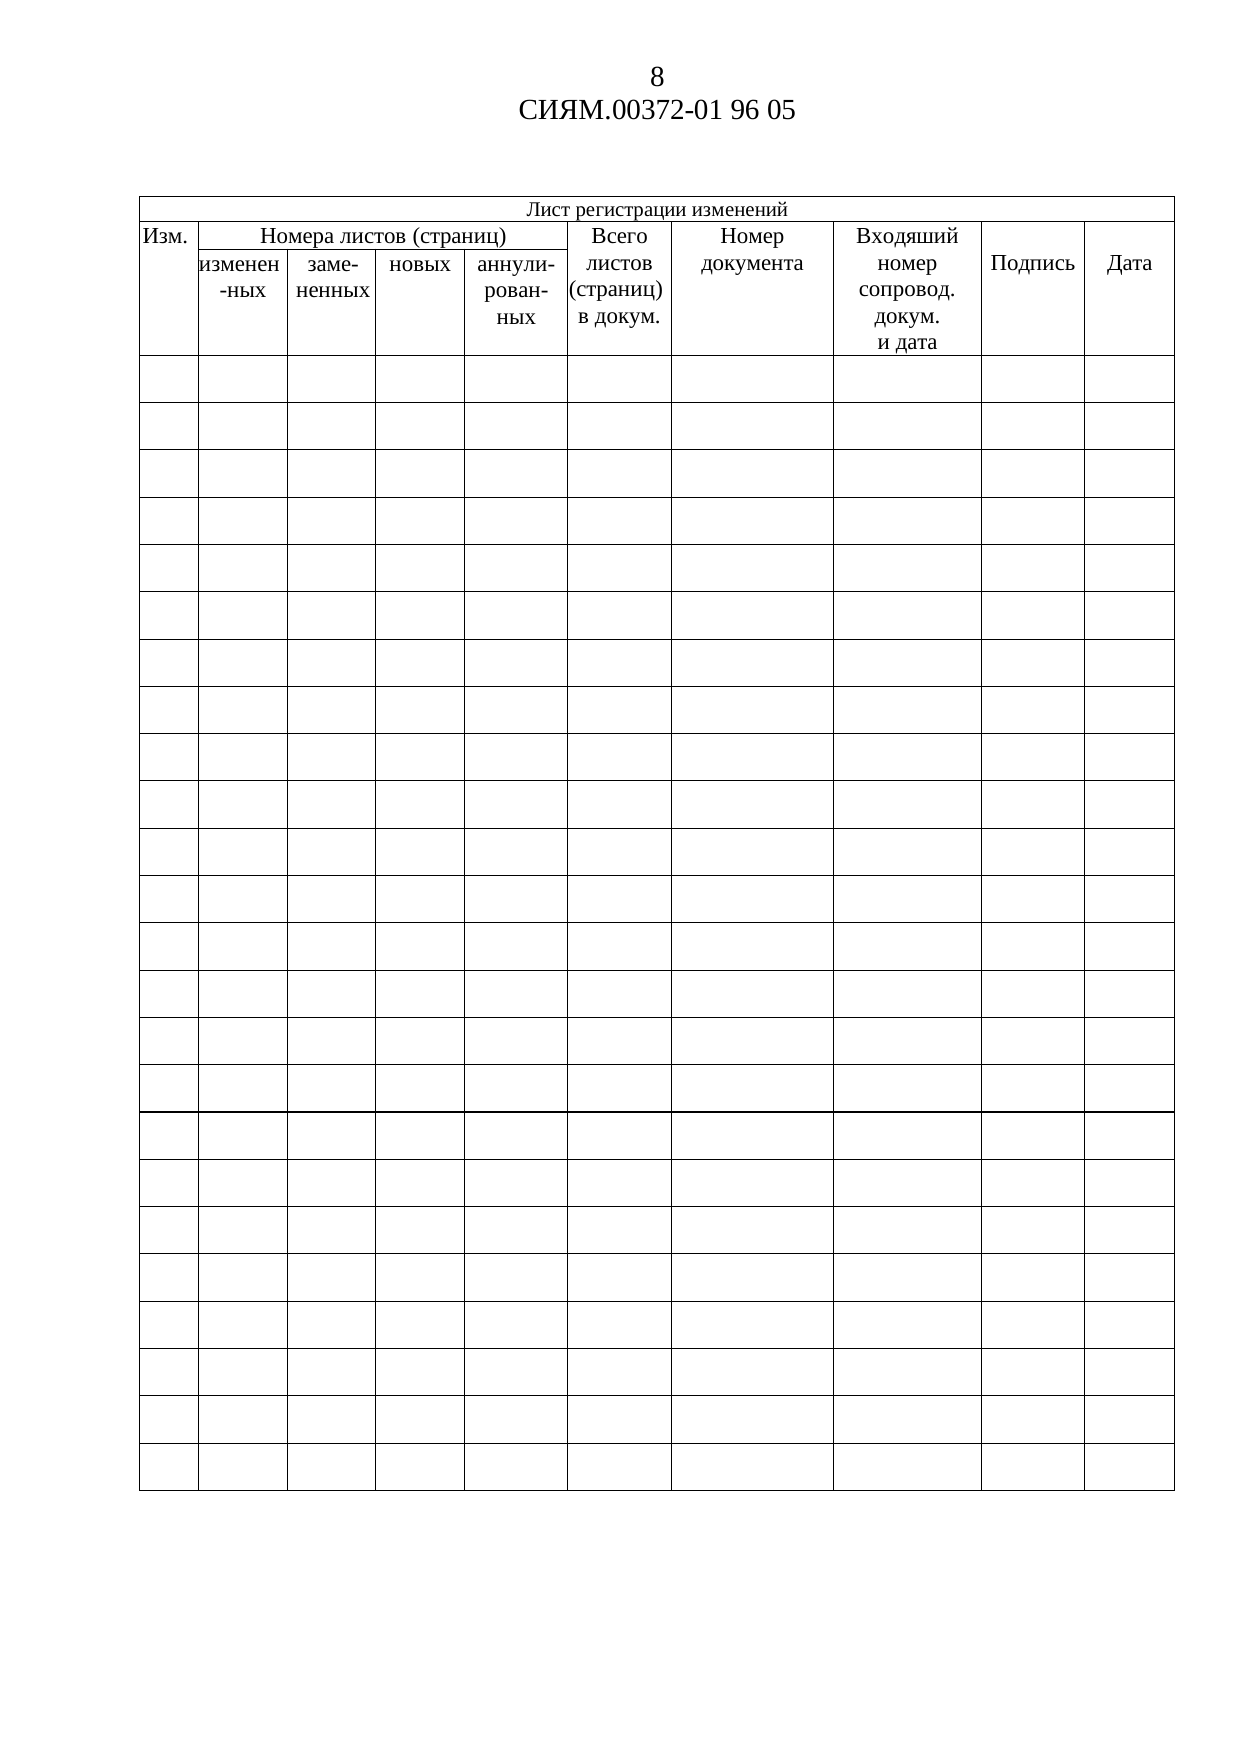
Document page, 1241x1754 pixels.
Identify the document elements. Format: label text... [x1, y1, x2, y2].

table_cell [982, 592, 1084, 638]
table_cell [1085, 1302, 1174, 1348]
table_cell [568, 1113, 671, 1159]
table_cell [982, 1018, 1084, 1064]
table_cell [376, 1113, 464, 1159]
table_cell [834, 1207, 981, 1253]
table_cell [199, 592, 287, 638]
table_cell [376, 1396, 464, 1442]
table_cell [672, 687, 833, 733]
table_cell [288, 1160, 375, 1206]
table_cell [199, 1302, 287, 1348]
table_cell [672, 1160, 833, 1206]
table_cell [376, 1160, 464, 1206]
table_cell [982, 734, 1084, 780]
table_cell [140, 829, 198, 875]
table_cell заме-ненных [288, 250, 375, 355]
table_cell [834, 545, 981, 591]
table_cell [376, 1018, 464, 1064]
table_cell [140, 498, 198, 544]
table_cell [140, 734, 198, 780]
table_cell [288, 545, 375, 591]
table_cell [376, 971, 464, 1017]
table_cell [982, 498, 1084, 544]
table_cell [672, 1207, 833, 1253]
table_cell [1085, 1254, 1174, 1301]
table_cell [568, 971, 671, 1017]
table_cell [1085, 1207, 1174, 1253]
table_cell [199, 971, 287, 1017]
table_cell [672, 1254, 833, 1301]
table_cell [376, 356, 464, 402]
table_cell [465, 498, 567, 544]
table_cell [834, 1349, 981, 1395]
table_cell [376, 1254, 464, 1301]
table_cell [465, 829, 567, 875]
table_cell [568, 498, 671, 544]
table_cell [376, 829, 464, 875]
table_cell [672, 1113, 833, 1159]
table_cell [376, 592, 464, 638]
table_cell [376, 640, 464, 686]
table_cell [568, 592, 671, 638]
table_cell [568, 1065, 671, 1111]
table_cell [1085, 1113, 1174, 1159]
table_cell [1085, 876, 1174, 922]
table_cell [568, 1302, 671, 1348]
table_cell [1085, 592, 1174, 638]
table_cell [376, 450, 464, 497]
table_cell [1085, 923, 1174, 969]
table_cell [199, 1207, 287, 1253]
table_cell [376, 1207, 464, 1253]
table_cell [376, 1302, 464, 1348]
table_cell [568, 923, 671, 969]
table_cell [568, 1018, 671, 1064]
table_cell [376, 1065, 464, 1111]
table_cell [834, 356, 981, 402]
table_cell [1085, 1349, 1174, 1395]
table_cell [376, 923, 464, 969]
table_cell [982, 971, 1084, 1017]
table_cell [288, 498, 375, 544]
table_cell [199, 1444, 287, 1490]
table_cell [568, 687, 671, 733]
table_cell [1085, 356, 1174, 402]
table_cell [1085, 829, 1174, 875]
table_cell [672, 781, 833, 828]
table_cell [140, 1396, 198, 1442]
table_cell [982, 356, 1084, 402]
table_cell [376, 498, 464, 544]
table_cell [834, 971, 981, 1017]
table_cell [288, 640, 375, 686]
table_cell [288, 1065, 375, 1111]
table_cell [199, 450, 287, 497]
table_cell [376, 781, 464, 828]
table_cell [834, 1018, 981, 1064]
table_cell [672, 1018, 833, 1064]
table_cell [568, 781, 671, 828]
table_cell [1085, 1018, 1174, 1064]
table_cell [465, 734, 567, 780]
table_cell [288, 829, 375, 875]
table_cell [140, 687, 198, 733]
table_cell Дата [1085, 222, 1174, 355]
table_cell [140, 545, 198, 591]
table_cell [199, 687, 287, 733]
table_cell [982, 876, 1084, 922]
table_cell [568, 1207, 671, 1253]
table_cell [465, 781, 567, 828]
table_cell [568, 1349, 671, 1395]
table_cell [672, 545, 833, 591]
table_cell [834, 450, 981, 497]
table_cell [672, 592, 833, 638]
table_cell [834, 1302, 981, 1348]
table_cell [465, 971, 567, 1017]
table_cell [982, 1396, 1084, 1442]
table_cell [199, 1396, 287, 1442]
table_cell [288, 876, 375, 922]
table_cell [568, 403, 671, 449]
table_cell [288, 1254, 375, 1301]
table_cell [465, 1302, 567, 1348]
table_cell [568, 450, 671, 497]
table_cell [140, 923, 198, 969]
table_cell [982, 545, 1084, 591]
table_cell [140, 1302, 198, 1348]
table_cell [672, 971, 833, 1017]
table_cell [568, 640, 671, 686]
table_cell [465, 876, 567, 922]
table_cell [199, 829, 287, 875]
table_cell [465, 450, 567, 497]
table_cell [568, 829, 671, 875]
table_cell [834, 1113, 981, 1159]
table_cell [288, 356, 375, 402]
table_cell [1085, 498, 1174, 544]
table_cell [982, 1160, 1084, 1206]
table_cell [982, 1065, 1084, 1111]
table_cell [982, 1349, 1084, 1395]
table_cell [140, 971, 198, 1017]
table_cell Входяший номер сопровод. докум. и дата [834, 222, 981, 355]
table_cell [140, 1065, 198, 1111]
table_cell [376, 403, 464, 449]
table_cell [982, 640, 1084, 686]
table_cell [465, 403, 567, 449]
table_cell [672, 734, 833, 780]
table_cell [140, 1160, 198, 1206]
table_cell [465, 687, 567, 733]
table_cell [140, 1113, 198, 1159]
table_cell [376, 876, 464, 922]
table_cell [834, 687, 981, 733]
table_cell [199, 1160, 287, 1206]
table_cell [672, 450, 833, 497]
table_cell [376, 687, 464, 733]
table_cell [568, 734, 671, 780]
table_cell [834, 923, 981, 969]
table_cell [140, 1018, 198, 1064]
table_cell [140, 403, 198, 449]
table_cell [834, 403, 981, 449]
table_cell [1085, 1065, 1174, 1111]
table_cell Номера листов (страниц) [199, 222, 567, 248]
table_cell [672, 1396, 833, 1442]
table_cell [140, 1349, 198, 1395]
table_cell [672, 640, 833, 686]
table_cell [982, 687, 1084, 733]
table_cell [834, 640, 981, 686]
table_cell [465, 1065, 567, 1111]
table_cell [465, 1349, 567, 1395]
table_cell Всего листов (страниц) в докум. [568, 222, 671, 355]
table_cell [199, 640, 287, 686]
table_cell [465, 592, 567, 638]
table_cell [288, 1018, 375, 1064]
table_cell [140, 592, 198, 638]
table_cell [834, 1065, 981, 1111]
table_cell [288, 403, 375, 449]
table_cell [982, 781, 1084, 828]
table_cell [982, 450, 1084, 497]
table_cell [140, 450, 198, 497]
table_cell [199, 781, 287, 828]
table_cell [465, 1396, 567, 1442]
table_cell [288, 1349, 375, 1395]
table_cell [376, 1444, 464, 1490]
table_cell [568, 1444, 671, 1490]
table_cell [288, 923, 375, 969]
table_cell [982, 1444, 1084, 1490]
table_cell [672, 498, 833, 544]
table_cell [834, 1396, 981, 1442]
table_cell [199, 734, 287, 780]
table_cell [199, 1065, 287, 1111]
table_cell [199, 1349, 287, 1395]
table_cell [465, 1254, 567, 1301]
table_cell Изм. [140, 222, 198, 355]
table_cell [568, 876, 671, 922]
table_cell [465, 545, 567, 591]
table_cell [834, 498, 981, 544]
table_cell Подпись [982, 222, 1084, 355]
table_cell [672, 876, 833, 922]
table_cell [834, 734, 981, 780]
table_cell [672, 1065, 833, 1111]
table_cell [568, 545, 671, 591]
table_cell [1085, 1160, 1174, 1206]
table_cell [288, 971, 375, 1017]
table_cell [672, 1302, 833, 1348]
table_cell [672, 829, 833, 875]
table_cell [288, 1396, 375, 1442]
table_cell [199, 1018, 287, 1064]
table_cell [568, 356, 671, 402]
table_cell [288, 1113, 375, 1159]
table_cell [140, 640, 198, 686]
table_cell [288, 734, 375, 780]
table_cell аннули- рован- ных [465, 250, 567, 355]
table_cell [199, 1113, 287, 1159]
table_header Лист регистрации изменений [140, 197, 1174, 221]
table_cell [1085, 1444, 1174, 1490]
table_cell [834, 829, 981, 875]
table_cell [465, 1113, 567, 1159]
table_cell [834, 876, 981, 922]
table_cell [140, 1207, 198, 1253]
table_cell [376, 734, 464, 780]
table_cell [1085, 545, 1174, 591]
table_cell [1085, 734, 1174, 780]
table_cell [376, 545, 464, 591]
table_cell [1085, 781, 1174, 828]
table_cell [288, 1444, 375, 1490]
table_cell [672, 1349, 833, 1395]
table_cell [1085, 971, 1174, 1017]
table_cell [140, 1254, 198, 1301]
table_cell [982, 1113, 1084, 1159]
table_cell [199, 876, 287, 922]
table_cell [1085, 687, 1174, 733]
table_cell [834, 1254, 981, 1301]
table_cell [199, 403, 287, 449]
table_cell [834, 1160, 981, 1206]
table_cell изменен-ных [199, 250, 287, 355]
table_cell [199, 498, 287, 544]
table_cell [465, 1207, 567, 1253]
table_cell [465, 923, 567, 969]
table_cell [465, 1444, 567, 1490]
table_cell [982, 829, 1084, 875]
table_cell [288, 592, 375, 638]
table_cell [140, 1444, 198, 1490]
table_cell [199, 1254, 287, 1301]
table_cell [288, 687, 375, 733]
table_cell [568, 1254, 671, 1301]
table_cell [1085, 403, 1174, 449]
table_cell [568, 1396, 671, 1442]
table_cell [140, 781, 198, 828]
table_cell [288, 1302, 375, 1348]
table_cell [672, 403, 833, 449]
table_cell [288, 450, 375, 497]
table_cell новых [376, 250, 464, 355]
table_cell [288, 781, 375, 828]
table_cell [672, 356, 833, 402]
table_cell [465, 1160, 567, 1206]
table_cell [465, 640, 567, 686]
table_cell [1085, 640, 1174, 686]
table_cell [568, 1160, 671, 1206]
table_cell [982, 1302, 1084, 1348]
table_cell [982, 923, 1084, 969]
table_cell Номер документа [672, 222, 833, 355]
table_cell [834, 592, 981, 638]
table_cell [1085, 1396, 1174, 1442]
table_cell [834, 781, 981, 828]
table_cell [465, 356, 567, 402]
table_cell [465, 1018, 567, 1064]
table_cell [1085, 450, 1174, 497]
table_cell [199, 923, 287, 969]
table_cell [982, 403, 1084, 449]
table_cell [140, 876, 198, 922]
table_cell [982, 1207, 1084, 1253]
table_cell [288, 1207, 375, 1253]
table_cell [672, 923, 833, 969]
table_cell [140, 356, 198, 402]
table_cell [199, 545, 287, 591]
table_cell [376, 1349, 464, 1395]
table_cell [834, 1444, 981, 1490]
table_cell [199, 356, 287, 402]
table_cell [672, 1444, 833, 1490]
table_cell [982, 1254, 1084, 1301]
